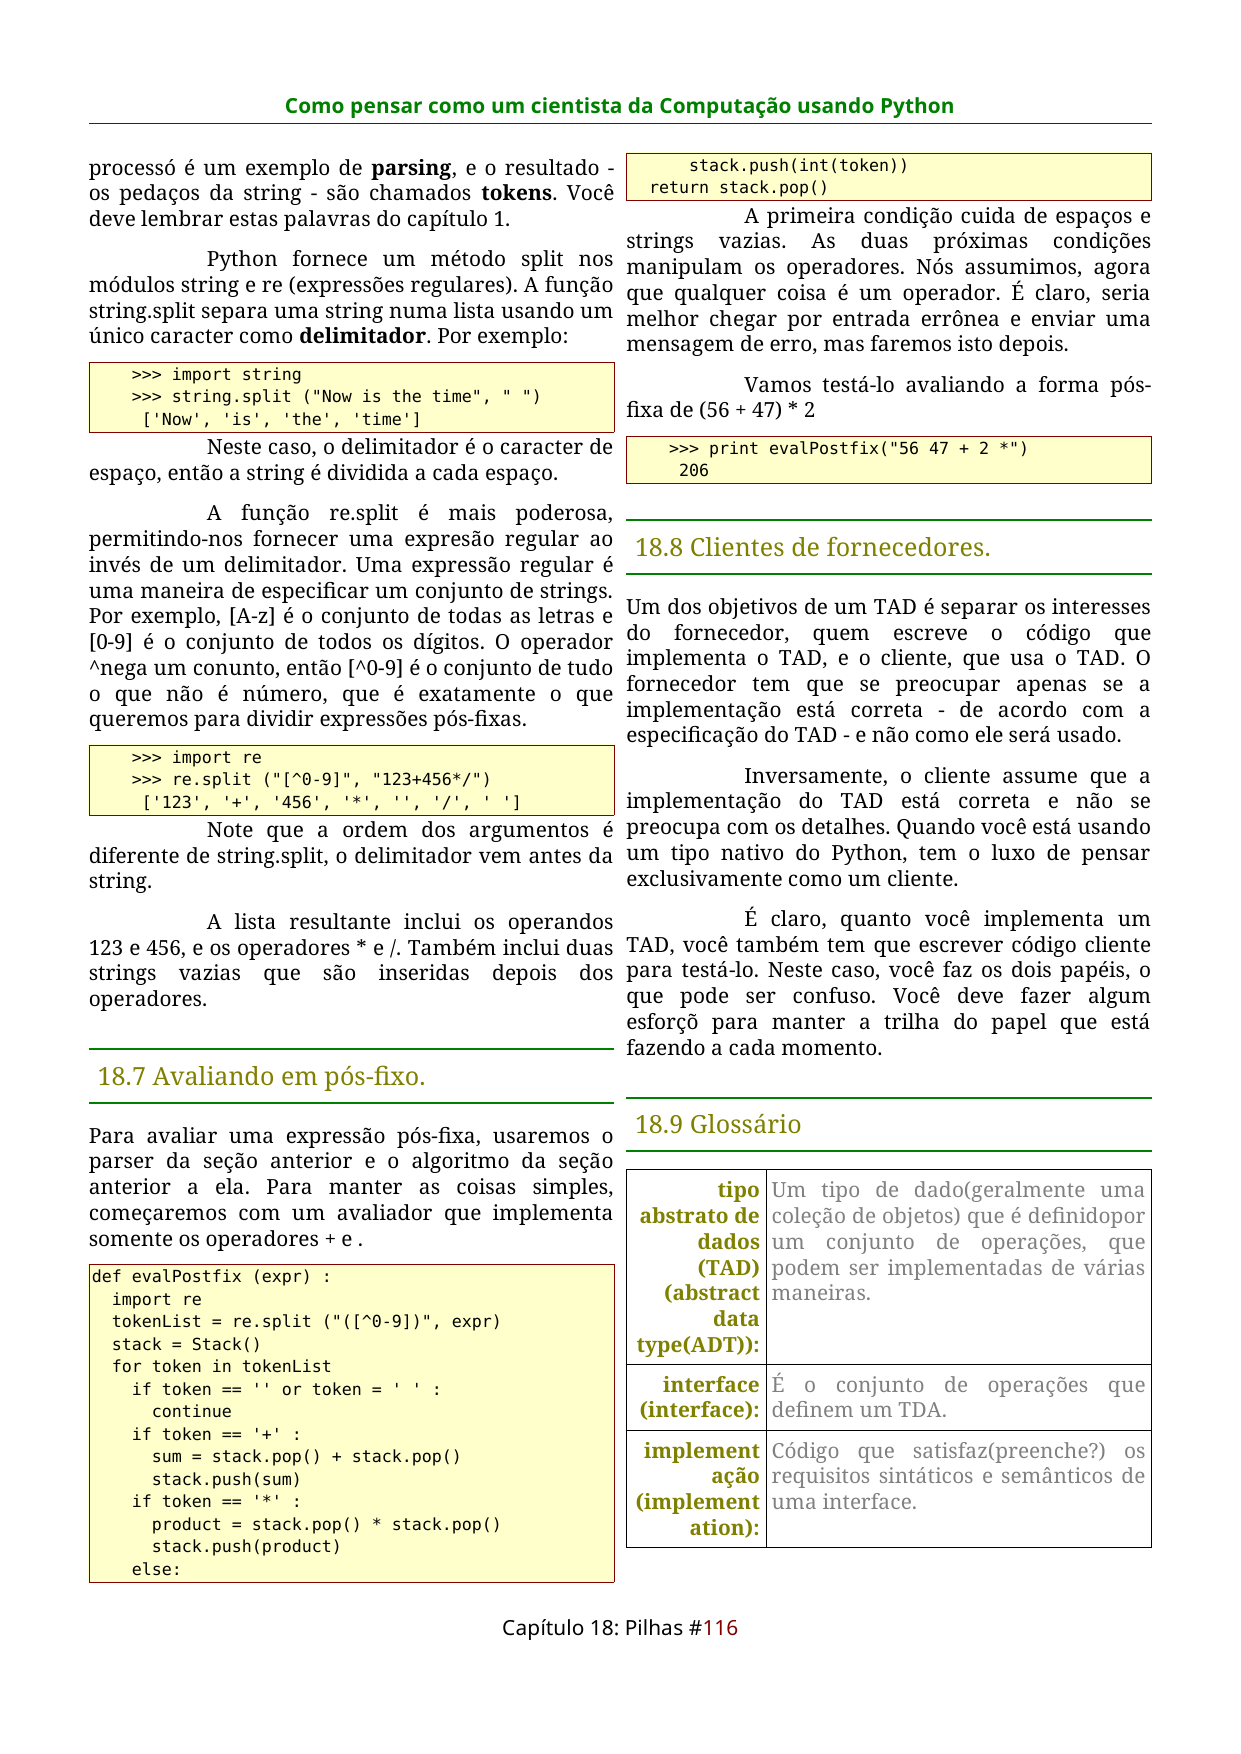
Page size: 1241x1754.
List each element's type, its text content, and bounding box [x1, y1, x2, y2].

text tokenList = re.split ("([^0-9])", expr) [90, 1309, 614, 1331]
text Para avaliar uma expressão pós-fixa, usaremos o parser da seção anterior e o algoritmo da seção anterior a ela. Para manter as coisas simples, começaremos com um avaliador que implementa somente os operadores + e . [88, 1121, 614, 1252]
text if token == '' or token = ' ' : [90, 1376, 614, 1399]
text A função re.split é mais poderosa, permitindo-nos fornecer uma expresão regular ao invés de um delimitador. Uma expressão regular é uma maneira de especificar um conjunto de strings. Por exemplo, [A-z] é o conjunto de todas as letras e [0-9] é o conjunto de todos os dígitos. O operador ^nega um conunto, então [^0-9] é o conjunto de tudo o que não é número, que é exatamente o que queremos para dividir expressões pós-fixas. [88, 498, 614, 733]
text stack = Stack() [90, 1331, 614, 1354]
text else: [90, 1556, 614, 1582]
text for token in tokenList [90, 1354, 614, 1376]
text Neste caso, o delimitador é o caracter de espaço, então a string é dividida a cada espaço. [88, 432, 614, 487]
text if token == '+' : [90, 1421, 614, 1444]
text def evalPostfix (expr) : [90, 1265, 614, 1286]
table_cell É o conjunto de operações que definem um TDA. [767, 1365, 1151, 1430]
subtitle 18.8 Clientes de fornecedores. [626, 521, 1152, 573]
text return stack.pop() [627, 175, 1151, 200]
text >>> print evalPostfix("56 47 + 2 *") [627, 437, 1151, 458]
text sum = stack.pop() + stack.pop() [90, 1444, 614, 1466]
text ['Now', 'is', 'the', 'time'] [90, 407, 614, 432]
text Vamos testá-lo avaliando a forma pós-fixa de (56 + 47) * 2 [626, 369, 1152, 424]
text if token == '*' : [90, 1489, 614, 1511]
text 206 [627, 458, 1151, 483]
text import re [90, 1286, 614, 1309]
text Inversamente, o cliente assume que a implementação do TAD está correta e não se preocupa com os detalhes. Quando você está usando um tipo nativo do Python, tem o luxo de pensar exclusivamente como um cliente. [626, 761, 1152, 892]
subtitle 18.9 Glossário [626, 1099, 1152, 1150]
text product = stack.pop() * stack.pop() [90, 1511, 614, 1534]
text A primeira condição cuida de espaços e strings vazias. As duas próximas condições manipulam os operadores. Nós assumimos, agora que qualquer coisa é um operador. É claro, seria melhor chegar por entrada errônea e enviar uma mensagem de erro, mas faremos isto depois. [626, 201, 1152, 358]
text continue [90, 1399, 614, 1421]
text processó é um exemplo de parsing, e o resultado - os pedaços da string - são chamados tokens. Você deve lembrar estas palavras do capítulo 1. [88, 152, 614, 232]
text >>> string.split ("Now is the time", " ") [90, 384, 614, 407]
text Python fornece um método split nos módulos string e re (expressões regulares). A função string.split separa uma string numa lista usando um único caracter como delimitador. Por exemplo: [88, 244, 614, 350]
text A lista resultante inclui os operandos 123 e 456, e os operadores * e /. Também inclui duas strings vazias que são inseridas depois dos operadores. [88, 907, 614, 1012]
table_cell implementação (implementation): [627, 1431, 766, 1547]
table_cell Código que satisfaz(preenche?) os requisitos sintáticos e semânticos de uma interface. [767, 1431, 1151, 1547]
table_header Um tipo de dado(geralmente uma coleção de objetos) que é definidopor um conjunto de operações, que podem ser implementadas de várias maneiras. [767, 1170, 1151, 1364]
text stack.push(sum) [90, 1466, 614, 1489]
text Note que a ordem dos argumentos é diferente de string.split, o delimitador vem antes da string. [88, 815, 614, 895]
text Um dos objetivos de um TAD é separar os interesses do fornecedor, quem escreve o código que implementa o TAD, e o cliente, que usa o TAD. O fornecedor tem que se preocupar apenas se a implementação está correta - de acordo com a especificação do TAD - e não como ele será usado. [626, 592, 1152, 749]
text stack.push(int(token)) [627, 154, 1151, 175]
table_cell interface (interface): [627, 1365, 766, 1430]
text É claro, quanto você implementa um TAD, você também tem que escrever código cliente para testá-lo. Neste caso, você faz os dois papéis, o que pode ser confuso. Você deve fazer algum esforçõ para manter a trilha do papel que está fazendo a cada momento. [626, 904, 1152, 1061]
text stack.push(product) [90, 1534, 614, 1556]
text >>> re.split ("[^0-9]", "123+456*/") [90, 767, 614, 789]
text >>> import re [90, 746, 614, 767]
subtitle 18.7 Avaliando em pós-fixo. [88, 1049, 614, 1104]
text ['123', '+', '456', '*', '', '/', ' '] [90, 789, 614, 815]
text >>> import string [90, 363, 614, 384]
table_header tipo abstrato de dados (TAD) (abstract data type(ADT)): [627, 1170, 766, 1364]
